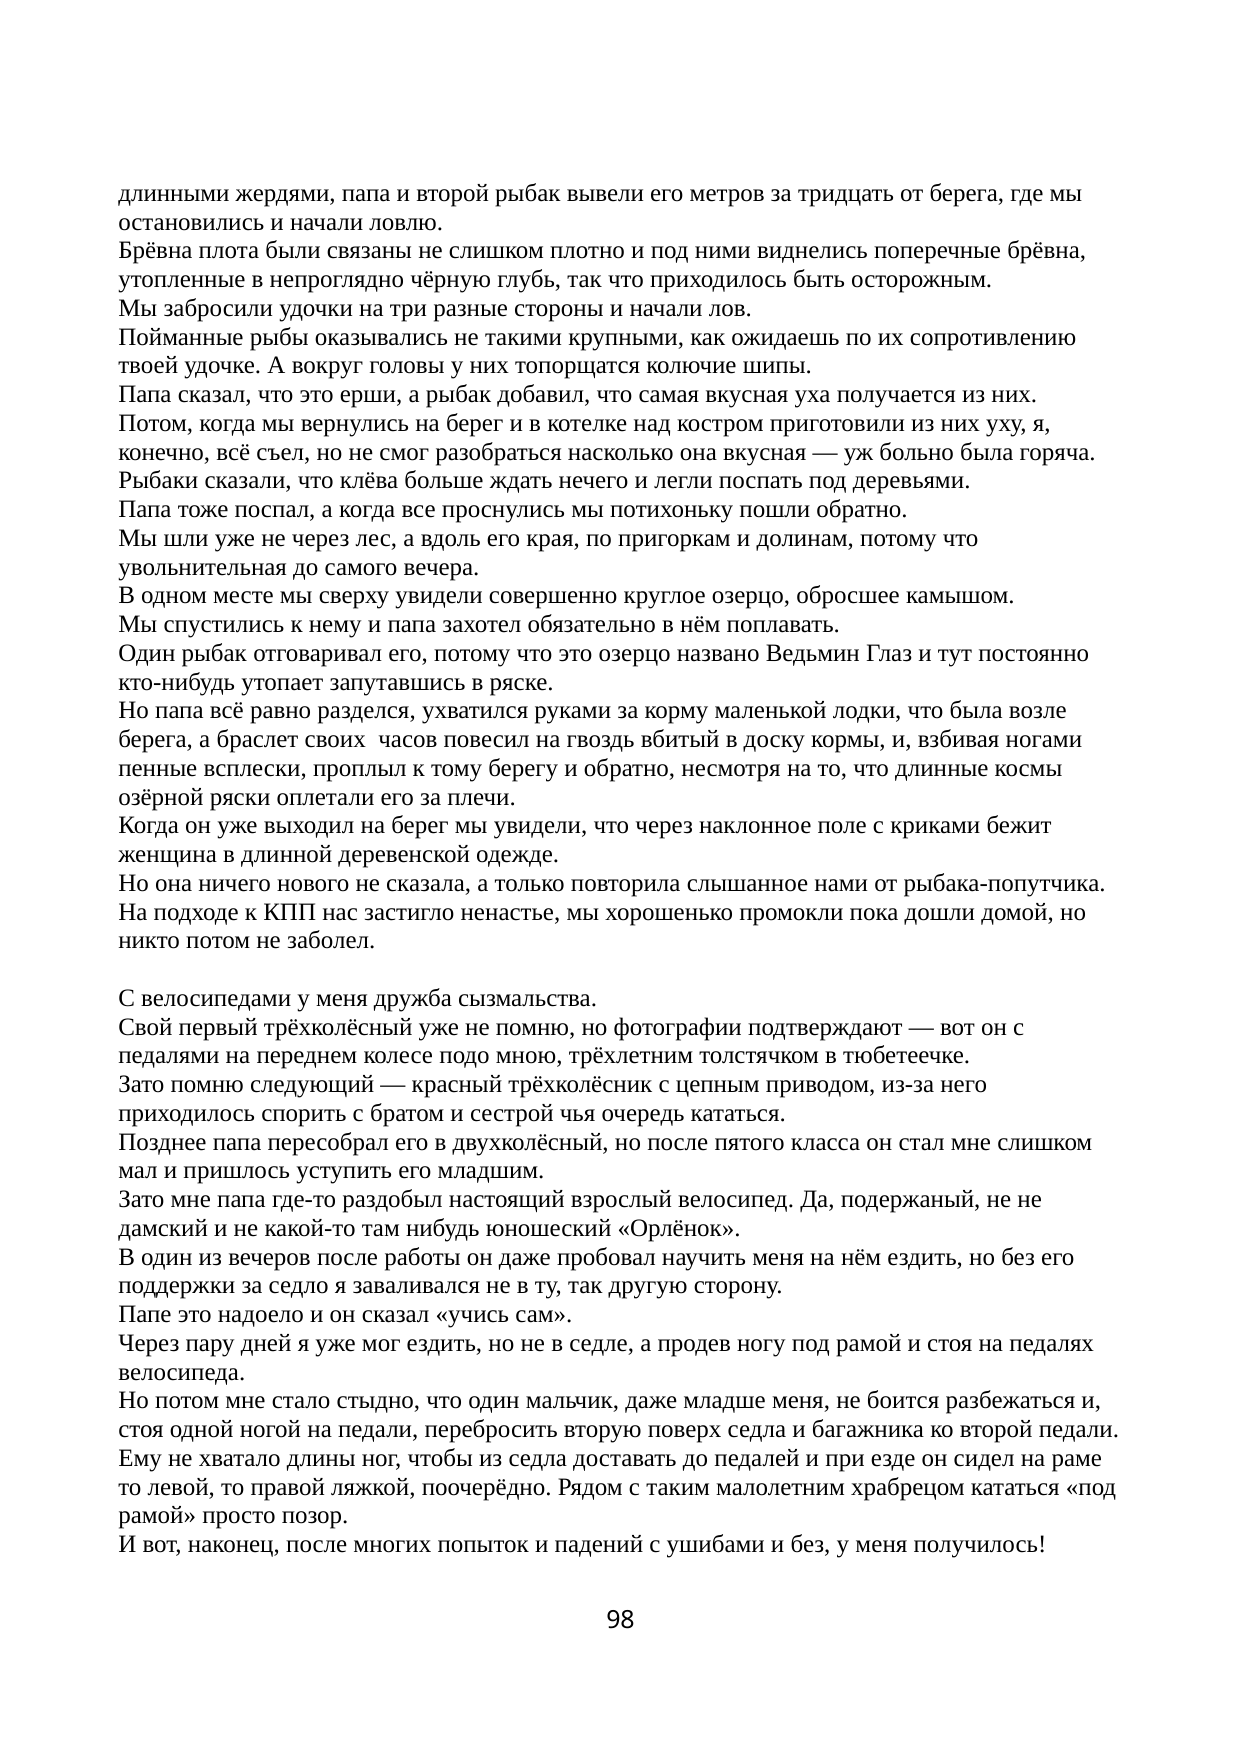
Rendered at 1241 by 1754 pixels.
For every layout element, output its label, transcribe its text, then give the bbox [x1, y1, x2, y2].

text С велосипедами у меня дружба сызмальства. [118, 983, 1122, 1012]
text длинными жердями, папа и второй рыбак вывели его метров за тридцать от берега, где мы остановились и начали ловлю. [118, 178, 1122, 236]
text Один рыбак отговаривал его, потому что это озерцо названо Ведьмин Глаз и тут постоянно кто-нибудь утопает запутавшись в ряске. [118, 638, 1122, 696]
text Папа тоже поспал, а когда все проснулись мы потихоньку пошли обратно. [118, 494, 1122, 523]
text В один из вечеров после работы он даже пробовал научить меня на нём ездить, но без его поддержки за седло я заваливался не в ту, так другую сторону. [118, 1242, 1122, 1299]
text Позднее папа пересобрал его в двухколёсный, но после пятого класса он стал мне слишком мал и пришлось уступить его младшим. [118, 1127, 1122, 1184]
text И вот, наконец, после многих попыток и падений с ушибами и без, у меня получилось! [118, 1529, 1122, 1558]
text Потом, когда мы вернулись на берег и в котелке над костром приготовили из них уху, я, конечно, всё съел, но не смог разобраться насколько она вкусная — уж больно была горяча. [118, 408, 1122, 466]
text Папа сказал, что это ерши, а рыбак добавил, что самая вкусная уха получается из них. [118, 379, 1122, 408]
text Зато мне папа где-то раздобыл настоящий взрослый велосипед. Да, подержаный, не не дамский и не какой-то там нибудь юношеский «Орлёнок». [118, 1184, 1122, 1242]
text Пойманные рыбы оказывались не такими крупными, как ожидаешь по их сопротивлению твоей удочке. А вокруг головы у них топорщатся колючие шипы. [118, 322, 1122, 379]
text Когда он уже выходил на берег мы увидели, что через наклонное поле с криками бежит женщина в длинной деревенской одежде. [118, 811, 1122, 868]
text Мы спустились к нему и папа захотел обязательно в нём поплавать. [118, 609, 1122, 638]
text Брёвна плота были связаны не слишком плотно и под ними виднелись поперечные брёвна, утопленные в непроглядно чёрную глубь, так что приходилось быть осторожным. [118, 236, 1122, 293]
text Свой первый трёхколёсный уже не помню, но фотографии подтверждают — вот он с педалями на переднем колесе подо мною, трёхлетним толстячком в тюбетеечке. [118, 1012, 1122, 1069]
text Мы шли уже не через лес, а вдоль его края, по пригоркам и долинам, потому что увольнительная до самого вечера. [118, 523, 1122, 581]
text Через пару дней я уже мог ездить, но не в седле, а продев ногу под рамой и стоя на педалях велосипеда. [118, 1328, 1122, 1386]
text Мы забросили удочки на три разные стороны и начали лов. [118, 293, 1122, 322]
text В одном месте мы сверху увидели совершенно круглое озерцо, обросшее камышом. [118, 581, 1122, 609]
text Рыбаки сказали, что клёва больше ждать нечего и легли поспать под деревьями. [118, 466, 1122, 494]
text Зато помню следующий — красный трёхколёсник с цепным приводом, из-за него приходилось спорить с братом и сестрой чья очередь кататься. [118, 1069, 1122, 1127]
text Но она ничего нового не сказала, а только повторила слышанное нами от рыбака-попутчика. [118, 868, 1122, 897]
text Но папа всё равно разделся, ухватился руками за корму маленькой лодки, что была возле берега, а браслет своих часов повесил на гвоздь вбитый в доску кормы, и, взбивая ногами пенные всплески, проплыл к тому берегу и обратно, несмотря на то, что длинные космы озёрной ряски оплетали его за плечи. [118, 696, 1122, 811]
text Папе это надоело и он сказал «учись сам». [118, 1299, 1122, 1328]
text На подходе к КПП нас застигло ненастье, мы хорошенько промокли пока дошли домой, но никто потом не заболел. [118, 897, 1122, 954]
text Но потом мне стало стыдно, что один мальчик, даже младше меня, не боится разбежаться и, стоя одной ногой на педали, перебросить вторую поверх седла и багажника ко второй педали. Ему не хватало длины ног, чтобы из седла доставать до педалей и при езде он сидел на раме то левой, то правой ляжкой, поочерёдно. Рядом с таким малолетним храбрецом кататься «под рамой» просто позор. [118, 1386, 1122, 1529]
